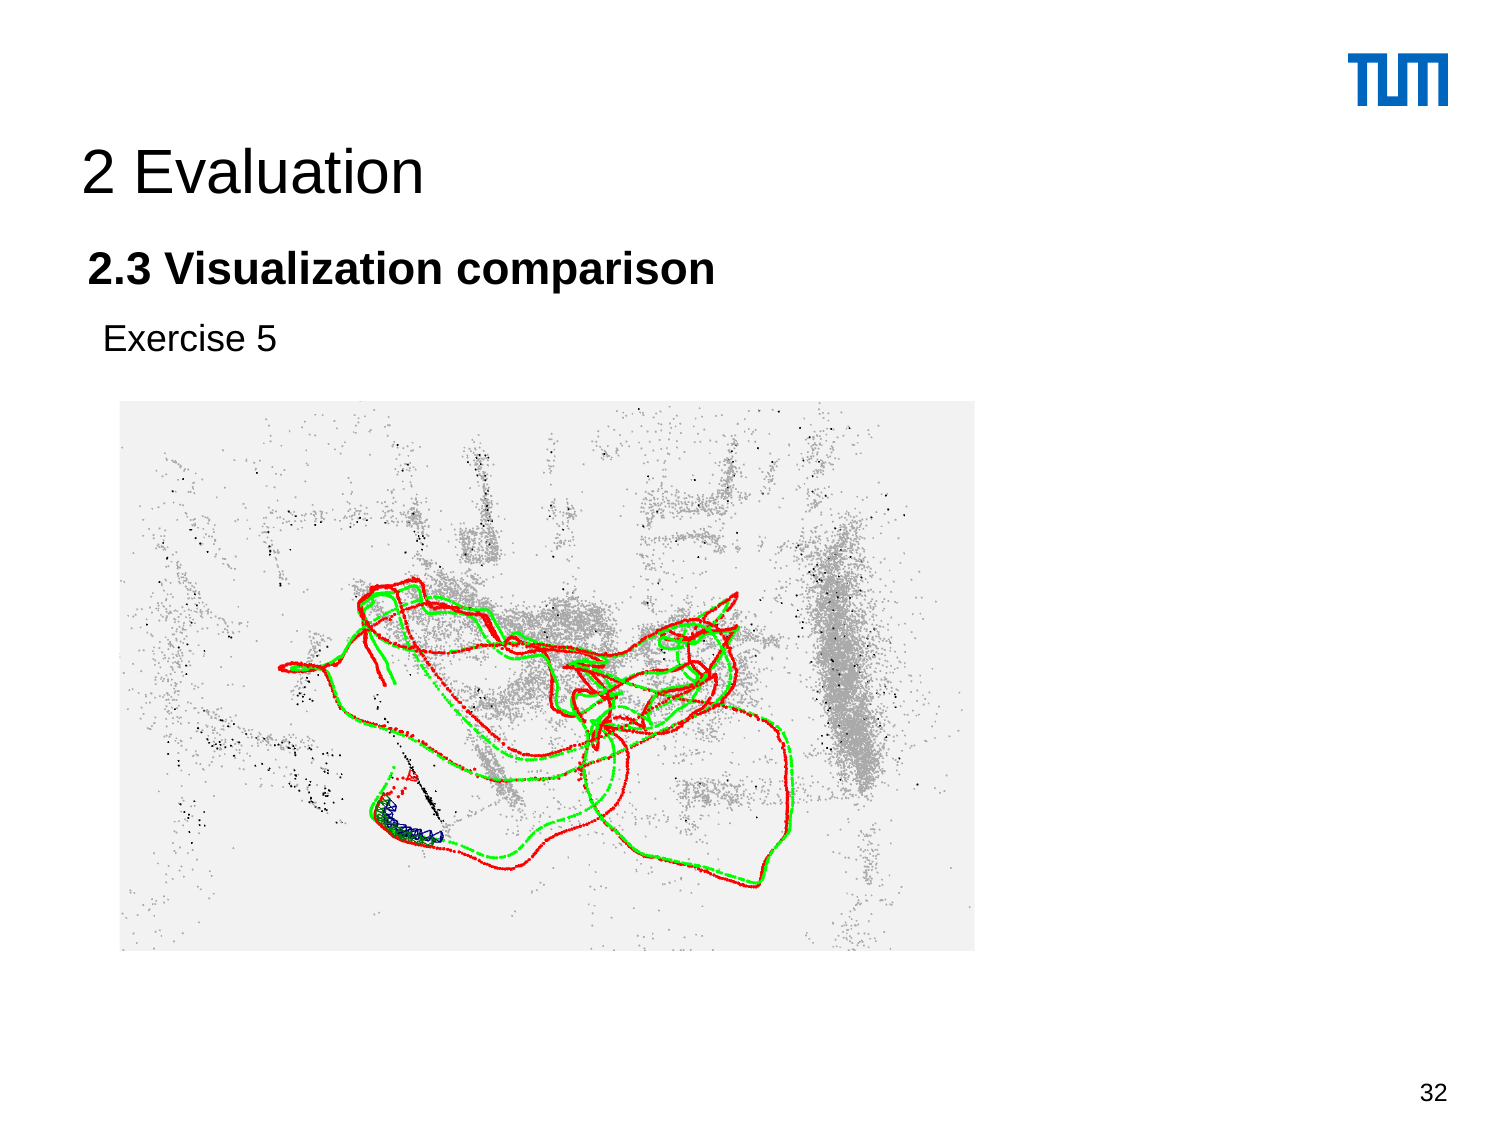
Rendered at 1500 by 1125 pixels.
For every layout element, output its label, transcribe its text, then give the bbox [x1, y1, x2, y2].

text_box Exercise 5 [87, 309, 870, 370]
list 2.3 Visualization comparison [87, 231, 1416, 963]
slide_number [1111, 1061, 1448, 1122]
picture [119, 401, 975, 951]
title 2 Evaluation [81, 139, 1110, 207]
